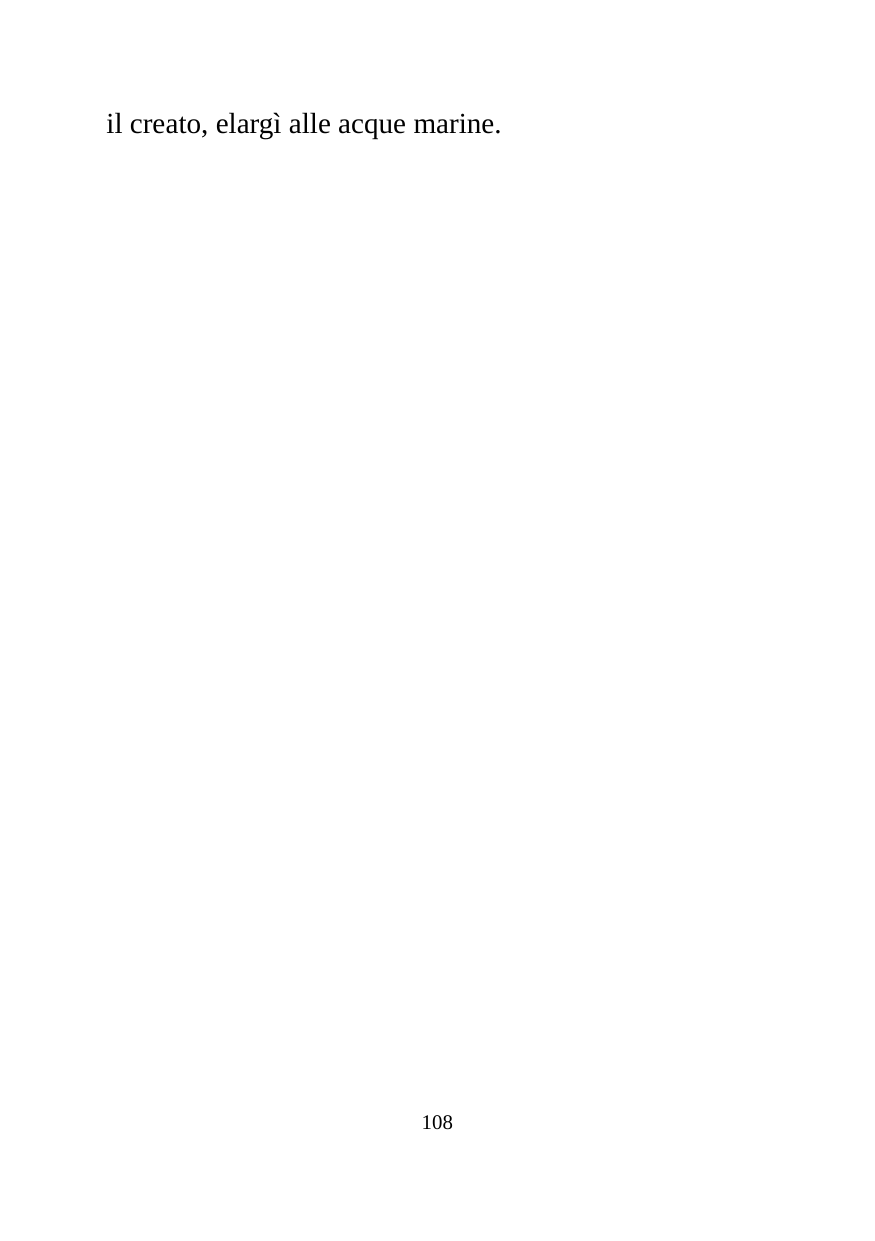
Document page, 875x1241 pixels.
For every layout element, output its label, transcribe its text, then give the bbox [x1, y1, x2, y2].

text il creato, elargì alle acque marine. [106, 106, 768, 140]
